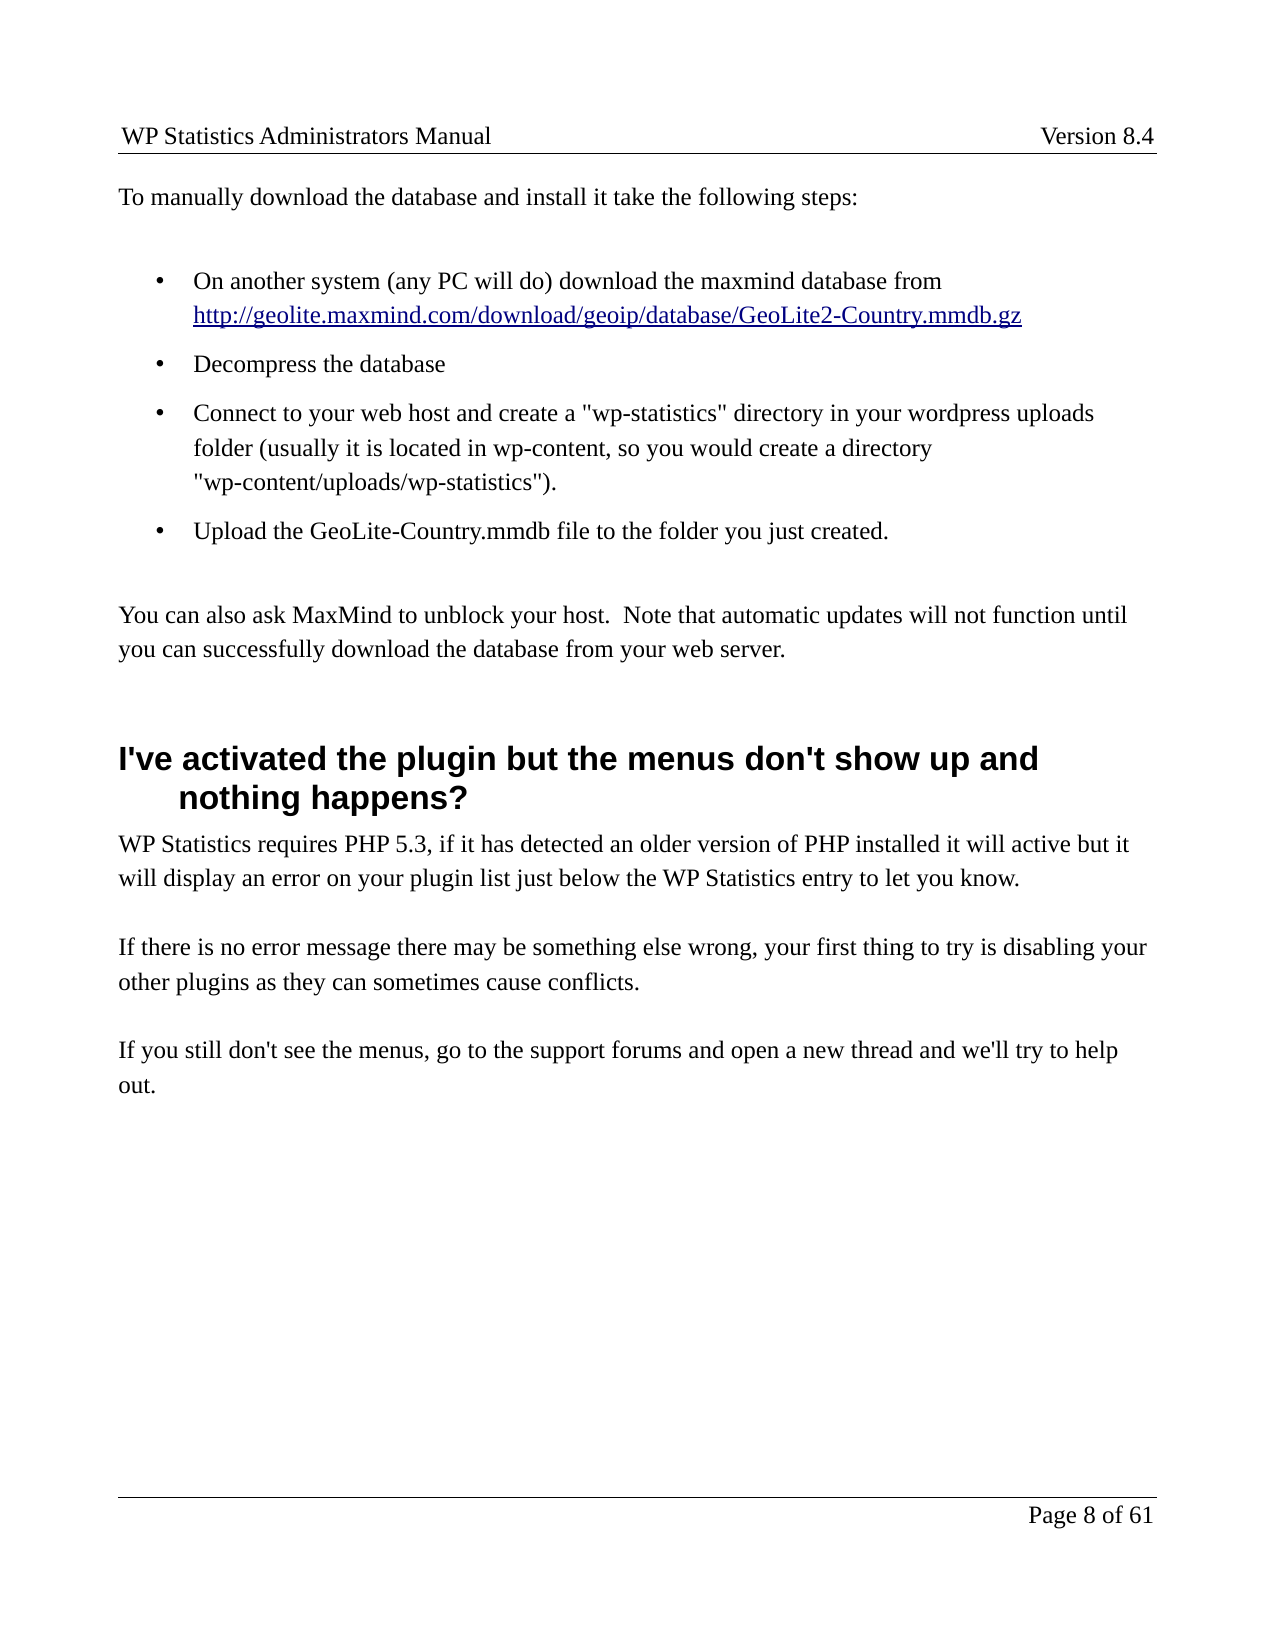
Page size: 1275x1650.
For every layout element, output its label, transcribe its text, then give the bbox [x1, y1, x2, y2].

text You can also ask MaxMind to unblock your host. Note that automatic updates will not function until you can successfully download the database from your web server. [118, 566, 1157, 698]
text To manually download the database and install it take the following steps: [118, 182, 1157, 246]
list Upload the GeoLite-Country.mmdb file to the folder you just created. [156, 516, 1157, 545]
list On another system (any PC will do) download the maxmind database from http://geolite.maxmind.com/download/geoip/database/GeoLite2-Country.mmdb.gz [156, 266, 1157, 329]
text WP Statistics requires PHP 5.3, if it has detected an older version of PHP installed it will active but it will display an error on your plugin list just below the WP Statistics entry to let you know. If there is no error message there may be something else wrong, your first thing to try is disabling your other plugins as they can sometimes cause conflicts. If you still don't see the menus, go to the support forums and open a new thread and we'll try to help out. [118, 829, 1157, 1133]
subtitle I've activated the plugin but the menus don't show up and nothing happens? [118, 739, 1157, 816]
list Connect to your web host and create a "wp-statistics" directory in your wordpress uploads folder (usually it is located in wp-content, so you would create a directory "wp-content/uploads/wp-statistics"). [156, 398, 1157, 496]
list Decompress the database [156, 349, 1157, 378]
